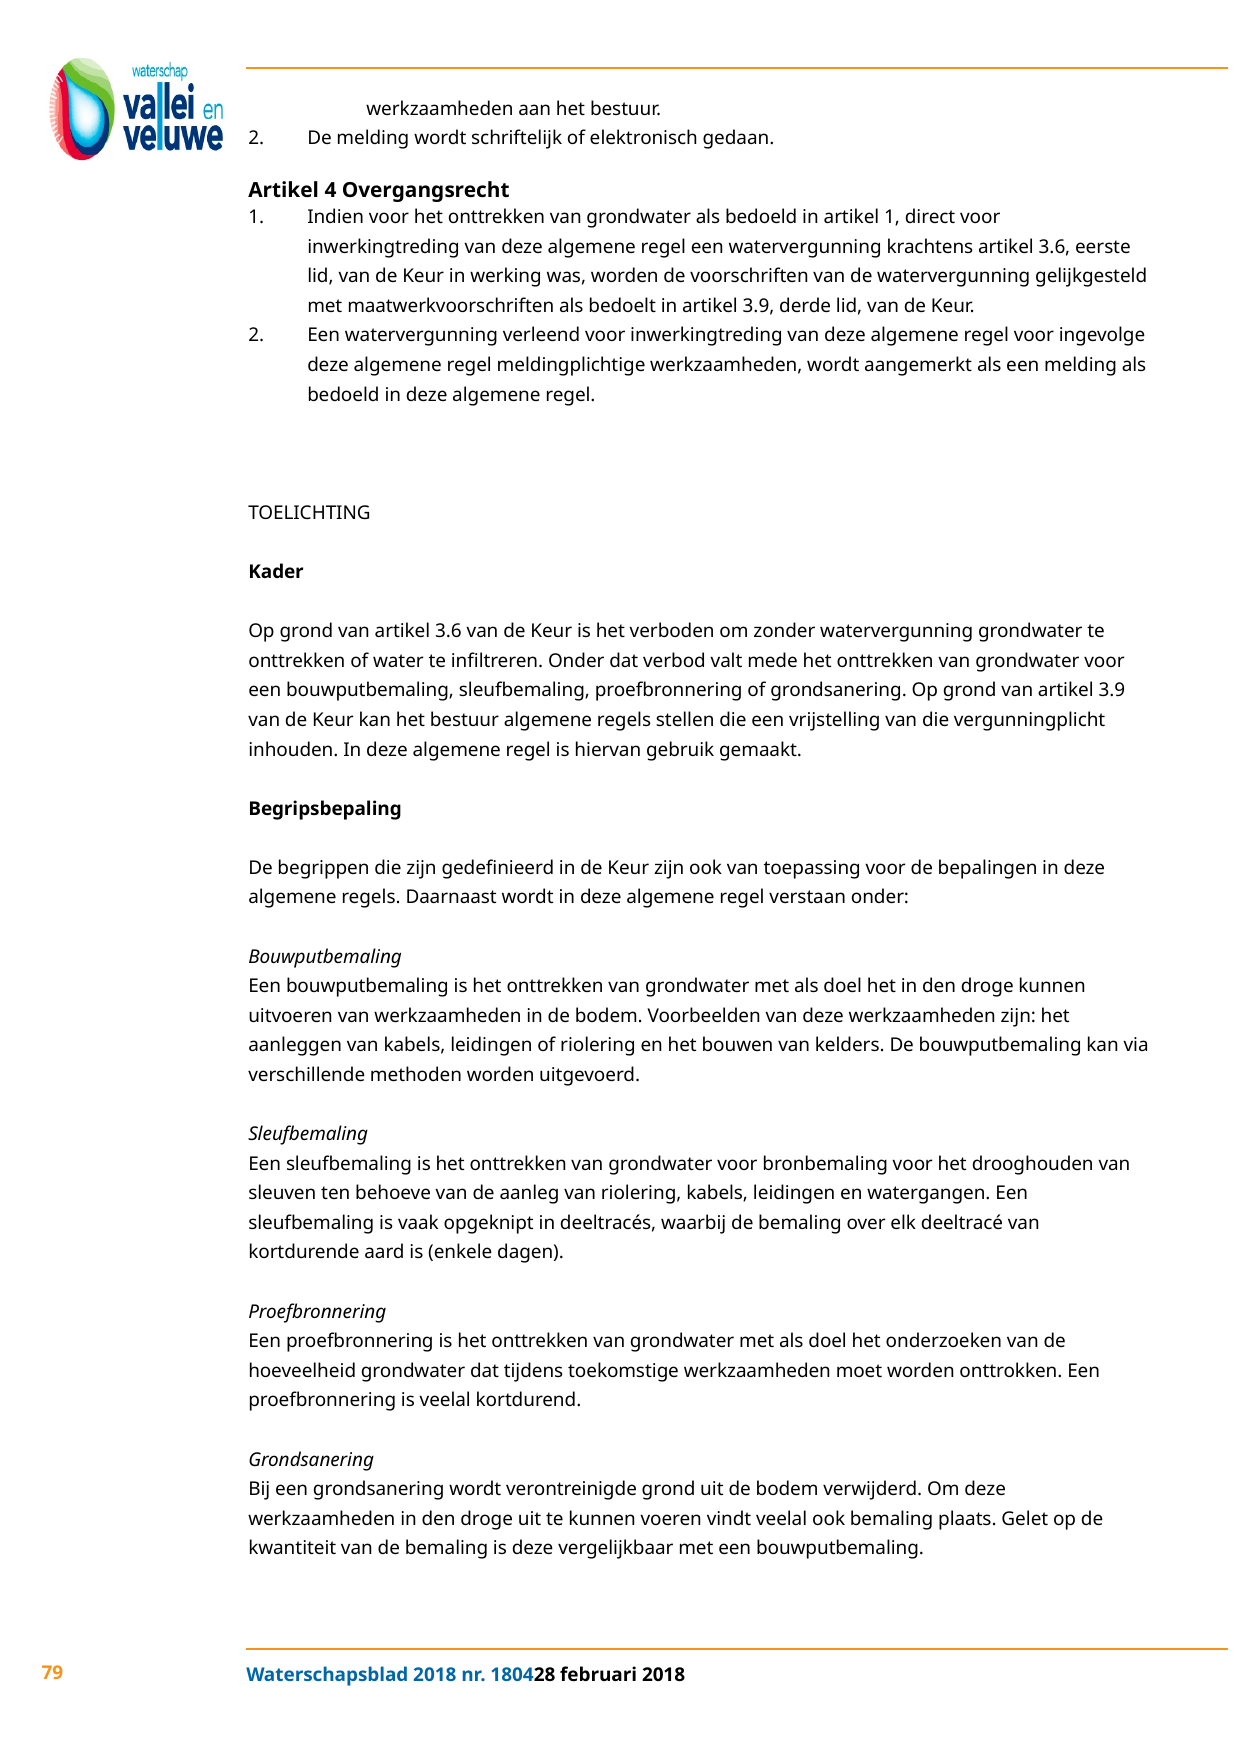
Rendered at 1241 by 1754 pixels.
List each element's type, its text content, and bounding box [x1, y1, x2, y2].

text Artikel 4 Overgangsrecht [248, 175, 1152, 203]
text Begripsbepaling [248, 795, 1152, 821]
text De begrippen die zijn gedefinieerd in de Keur zijn ook van toepassing voor de bepalingen in deze algemene regels. Daarnaast wordt in deze algemene regel verstaan onder: [248, 854, 1152, 909]
text Proefbronnering [248, 1298, 1152, 1323]
list werkzaamheden aan het bestuur. [307, 95, 1152, 121]
text Op grond van artikel 3.6 van de Keur is het verboden om zonder watervergunning grondwater te onttrekken of water te infiltreren. Onder dat verbod valt mede het onttrekken van grondwater voor een bouwputbemaling, sleufbemaling, proefbronnering of grondsanering. Op grond van artikel 3.9 van de Keur kan het bestuur algemene regels stellen die een vrijstelling van die vergunningplicht inhouden. In deze algemene regel is hiervan gebruik gemaakt. [248, 617, 1152, 761]
list Indien voor het onttrekken van grondwater als bedoeld in artikel 1, direct voor inwerkingtreding van deze algemene regel een watervergunning krachtens artikel 3.6, eerste lid, van de Keur in werking was, worden de voorschriften van de watervergunning gelijkgesteld met maatwerkvoorschriften als bedoelt in artikel 3.9, derde lid, van de Keur. [248, 203, 1152, 318]
text Een sleufbemaling is het onttrekken van grondwater voor bronbemaling voor het drooghouden van sleuven ten behoeve van de aanleg van riolering, kabels, leidingen en watergangen. Een sleufbemaling is vaak opgeknipt in deeltracés, waarbij de bemaling over elk deeltracé van kortdurende aard is (enkele dagen). [248, 1150, 1152, 1264]
list De melding wordt schriftelijk of elektronisch gedaan. [248, 124, 1152, 150]
text Een proefbronnering is het onttrekken van grondwater met als doel het onderzoeken van de hoeveelheid grondwater dat tijdens toekomstige werkzaamheden moet worden onttrokken. Een proefbronnering is veelal kortdurend. [248, 1327, 1152, 1412]
text Kader [248, 558, 1152, 584]
text Grondsanering [248, 1446, 1152, 1471]
text Een bouwputbemaling is het onttrekken van grondwater met als doel het in den droge kunnen uitvoeren van werkzaamheden in de bodem. Voorbeelden van deze werkzaamheden zijn: het aanleggen van kabels, leidingen of riolering en het bouwen van kelders. De bouwputbemaling kan via verschillende methoden worden uitgevoerd. [248, 972, 1152, 1087]
list Een watervergunning verleend voor inwerkingtreding van deze algemene regel voor ingevolge deze algemene regel meldingplichtige werkzaamheden, wordt aangemerkt als een melding als bedoeld in deze algemene regel. [248, 322, 1152, 406]
text Bouwputbemaling [248, 943, 1152, 968]
text Bij een grondsanering wordt verontreinigde grond uit de bodem verwijderd. Om deze werkzaamheden in den droge uit te kunnen voeren vindt veelal ook bemaling plaats. Gelet op de kwantiteit van de bemaling is deze vergelijkbaar met een bouwputbemaling. [248, 1475, 1152, 1560]
picture [41, 47, 231, 172]
text TOELICHTING [248, 499, 1152, 525]
text Sleufbemaling [248, 1120, 1152, 1146]
